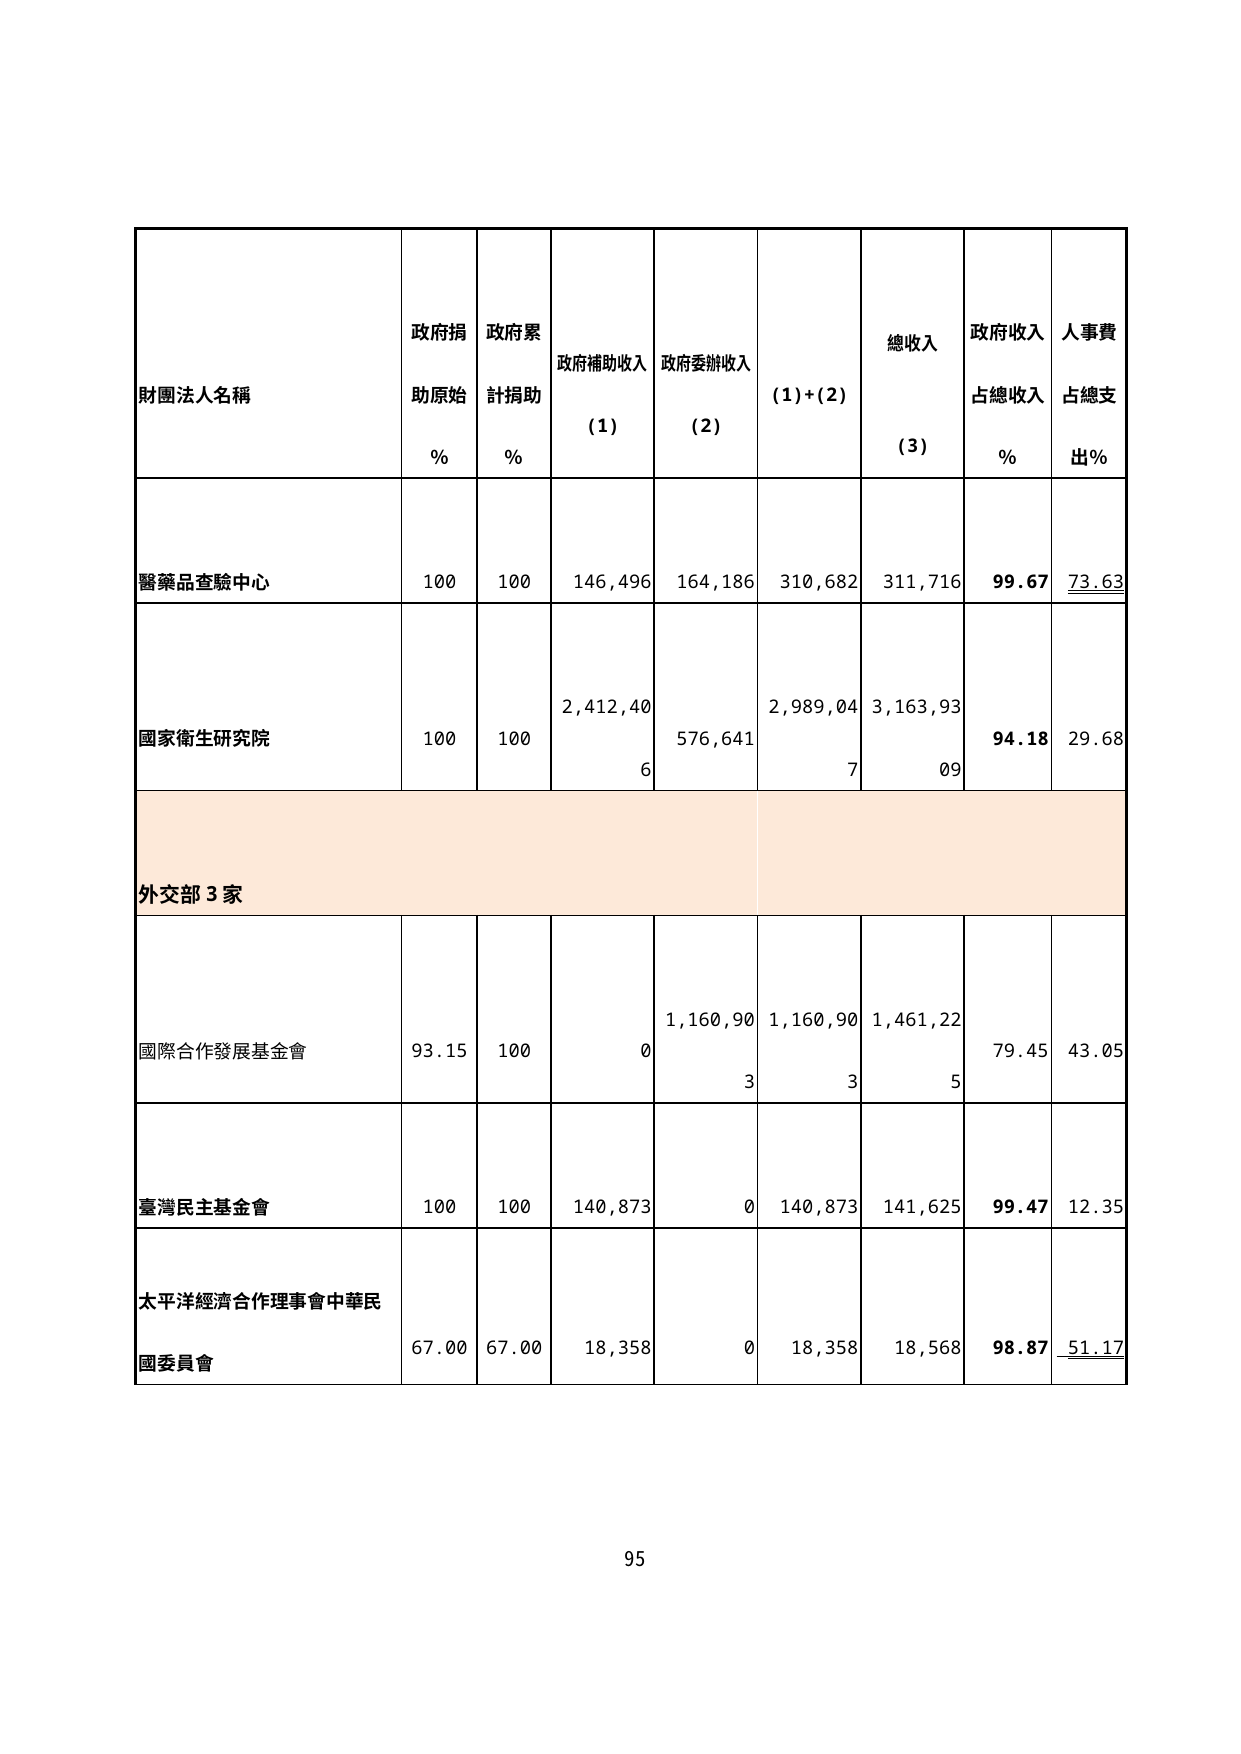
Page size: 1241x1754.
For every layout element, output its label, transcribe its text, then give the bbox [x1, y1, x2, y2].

table_cell [758, 791, 861, 915]
table_cell 67.00 [478, 1229, 550, 1383]
table_header 政府補助收入(1) [552, 230, 653, 477]
table_cell [1051, 791, 1125, 915]
table_header (1)+(2) [758, 230, 860, 477]
table_cell 51.17 [1052, 1229, 1125, 1383]
table_cell 18,358 [552, 1229, 653, 1383]
table_header 總收入 (3) [862, 230, 963, 477]
table_cell 140,873 [758, 1104, 860, 1227]
table_cell 1,160,903 [655, 916, 757, 1102]
table_cell 310,682 [758, 479, 860, 602]
table_cell 146,496 [552, 479, 653, 602]
table_cell [402, 791, 477, 915]
table_header 政府收入占總收入％ [965, 230, 1051, 477]
table_header 人事費占總支出％ [1052, 230, 1125, 477]
table_cell 18,568 [862, 1229, 963, 1383]
table_cell 2,412,406 [552, 604, 653, 790]
table_cell 79.45 [965, 916, 1051, 1102]
table_cell [654, 791, 757, 915]
table_cell 2,989,047 [758, 604, 860, 790]
table_cell 0 [655, 1104, 757, 1227]
table_cell 99.47 [965, 1104, 1051, 1227]
table_cell 1,461,225 [862, 916, 963, 1102]
table_cell 0 [552, 916, 653, 1102]
table_cell 94.18 [965, 604, 1051, 790]
table_cell 臺灣民主基金會 [137, 1104, 401, 1227]
table_cell 國際合作發展基金會 [137, 916, 401, 1102]
table_cell [477, 791, 551, 915]
table_cell 99.67 [965, 479, 1051, 602]
table_cell 100 [478, 604, 550, 790]
table_header 政府捐助原始 ％ [402, 230, 476, 477]
table_cell 73.63 [1052, 479, 1125, 602]
table_cell [551, 791, 654, 915]
table_cell 576,641 [655, 604, 757, 790]
table_cell 98.87 [965, 1229, 1051, 1383]
table_cell 164,186 [655, 479, 757, 602]
table_cell 311,716 [862, 479, 963, 602]
table_cell 100 [478, 1104, 550, 1227]
table_cell 100 [402, 604, 476, 790]
table_cell 外交部3家 [137, 791, 402, 915]
table_cell [964, 791, 1051, 915]
table_cell 0 [655, 1229, 757, 1383]
table_cell 100 [478, 916, 550, 1102]
table_cell 43.05 [1052, 916, 1125, 1102]
table_cell 1,160,903 [758, 916, 860, 1102]
table_cell 18,358 [758, 1229, 860, 1383]
table_cell 12.35 [1052, 1104, 1125, 1227]
table_cell 100 [402, 1104, 476, 1227]
table_cell 140,873 [552, 1104, 653, 1227]
table_cell 醫藥品查驗中心 [137, 479, 401, 602]
table_header 政府委辦收入(2) [655, 230, 757, 477]
table_cell 100 [402, 479, 476, 602]
table_header 政府累計捐助 ％ [478, 230, 550, 477]
table_cell 100 [478, 479, 550, 602]
table_cell 3,163,9309 [862, 604, 963, 790]
table_cell 93.15 [402, 916, 476, 1102]
table_cell [861, 791, 964, 915]
table_cell 太平洋經濟合作理事會中華民國委員會 [137, 1229, 401, 1383]
table_cell 67.00 [402, 1229, 476, 1383]
table_cell 141,625 [862, 1104, 963, 1227]
table_cell 國家衛生研究院 [137, 604, 401, 790]
table_cell 29.68 [1052, 604, 1125, 790]
table_header 財團法人名稱 [137, 230, 401, 477]
